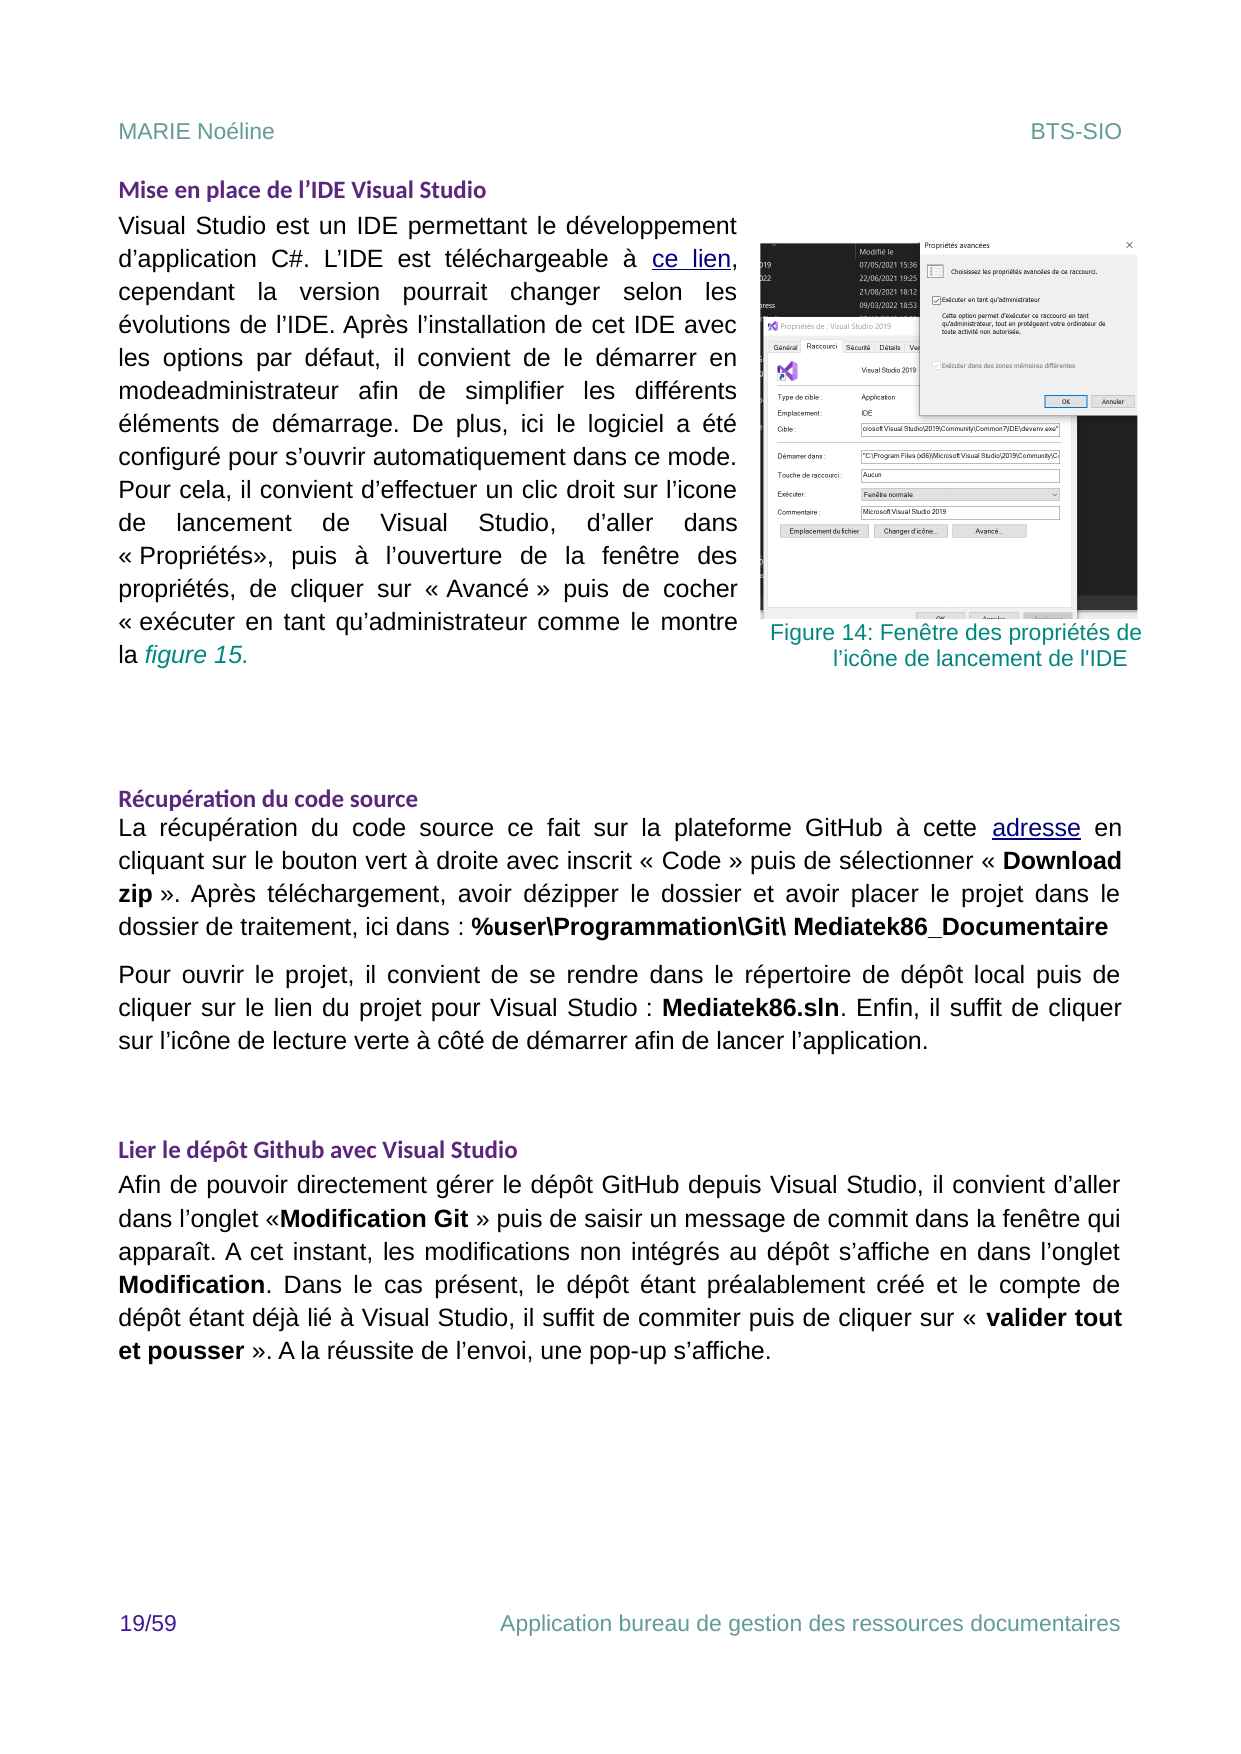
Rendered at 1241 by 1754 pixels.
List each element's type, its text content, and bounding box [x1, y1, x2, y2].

picture [760, 242, 1138, 619]
text Visual Studio est un IDE permettant le développement d’application C#. L’IDE est téléchargeable à ce lien, cependant la version pourrait changer selon les évolutions de l’IDE. Après l’installation de cet IDE avec les options par défaut, il convient de le démarrer en modeadministrateur afin de simplifier les différents éléments de démarrage. De plus, ici le logiciel a été configuré pour s’ouvrir automatiquement dans ce mode. Pour cela, il convient d’effectuer un clic droit sur l’icone de lancement de Visual Studio, d’aller dans « Propriétés», puis à l’ouverture de la fenêtre des propriétés, de cliquer sur « Avancé » puis de cocher « exécuter en tant qu’administrateur comme le montre la figure 15. [118, 211, 1148, 669]
text La récupération du code source ce fait sur la plateforme GitHub à cette adresse en cliquant sur le bouton vert à droite avec inscrit « Code » puis de sélectionner « Download zip ». Après téléchargement, avoir dézipper le dossier et avoir placer le projet dans le dossier de traitement, ici dans : %user\Programmation\Git\ Mediatek86_Documentaire [118, 813, 1122, 941]
subtitle Lier le dépôt Github avec Visual Studio [118, 1134, 1122, 1164]
subtitle Mise en place de l’IDE Visual Studio [118, 174, 1122, 204]
subtitle Récupération du code source [118, 783, 1122, 813]
text Figure 14: Fenêtre des propriétés de l’icône de lancement de l'IDE [738, 239, 1148, 671]
text Pour ouvrir le projet, il convient de se rendre dans le répertoire de dépôt local puis de cliquer sur le lien du projet pour Visual Studio : Mediatek86.sln. Enfin, il suffit de cliquer sur l’icône de lecture verte à côté de démarrer afin de lancer l’application. [118, 960, 1122, 1055]
text Afin de pouvoir directement gérer le dépôt GitHub depuis Visual Studio, il convient d’aller dans l’onglet «Modification Git » puis de saisir un message de commit dans la fenêtre qui apparaît. A cet instant, les modifications non intégrés au dépôt s’affiche en dans l’onglet Modification. Dans le cas présent, le dépôt étant préalablement créé et le compte de dépôt étant déjà lié à Visual Studio, il suffit de commiter puis de cliquer sur « valider tout et pousser ». A la réussite de l’envoi, une pop-up s’affiche. [118, 1171, 1122, 1364]
